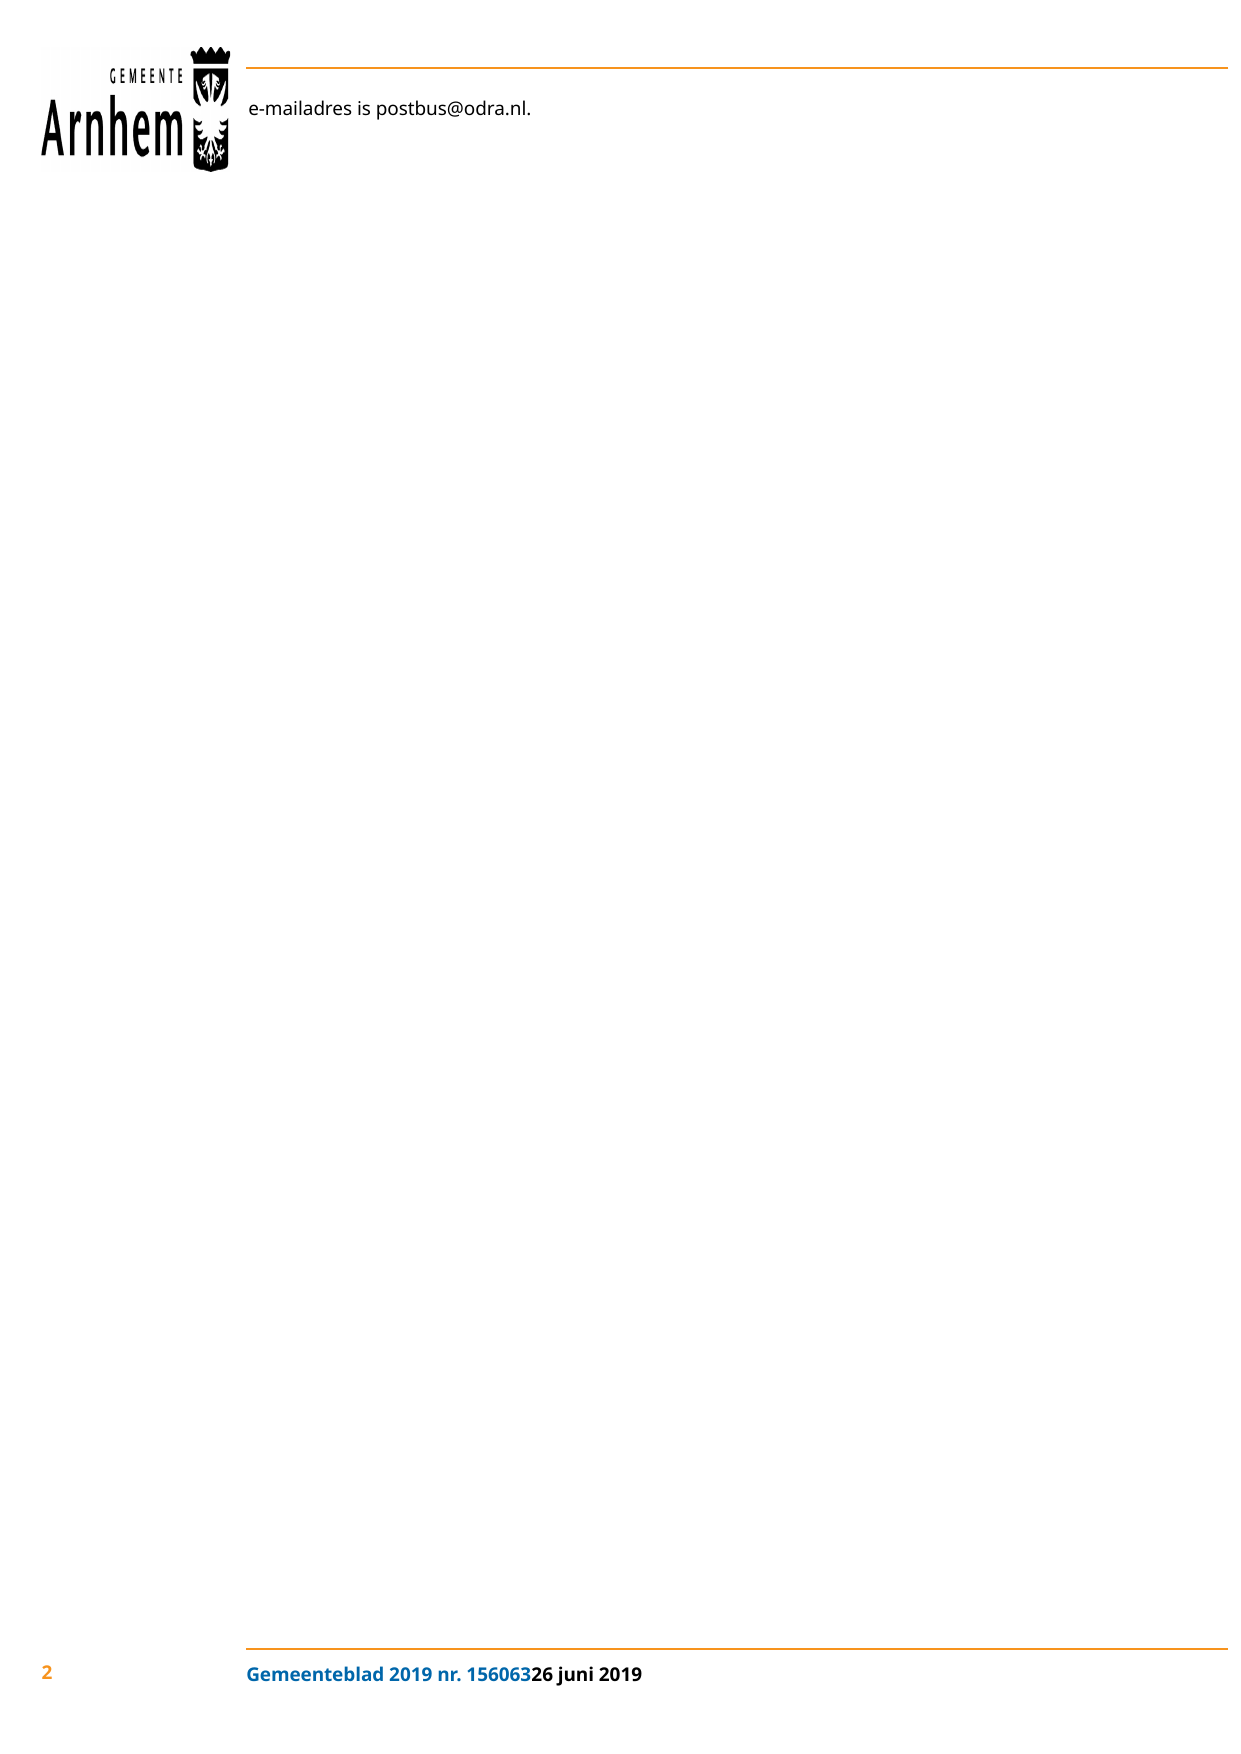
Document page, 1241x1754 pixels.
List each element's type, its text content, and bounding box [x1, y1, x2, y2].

text e-mailadres is postbus@odra.nl. [248, 95, 1152, 121]
picture [41, 47, 231, 172]
